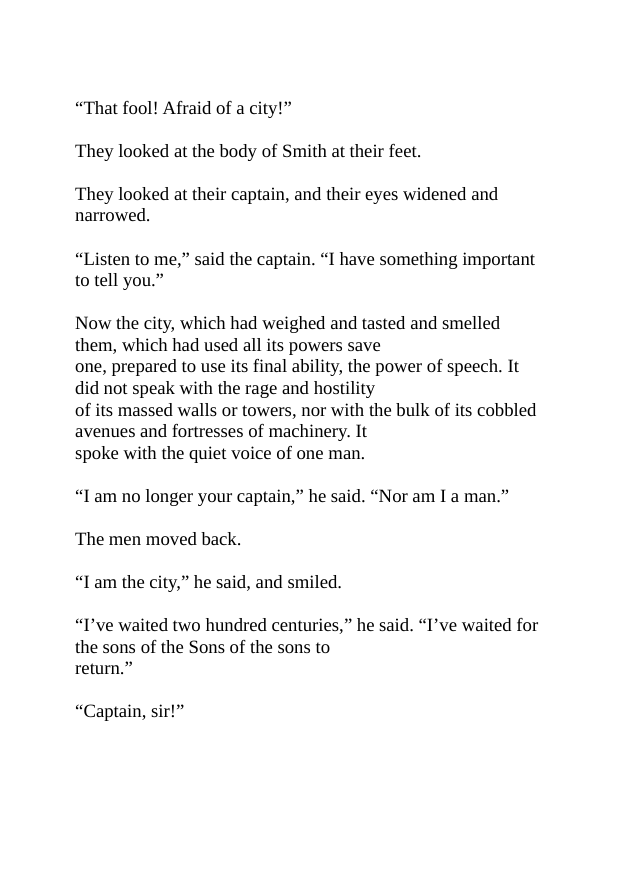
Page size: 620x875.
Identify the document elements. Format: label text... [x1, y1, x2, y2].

text “That fool! Afraid of a city!” They looked at the body of Smith at their feet. They looked at their captain, and their eyes widened and narrowed. “Listen to me,” said the captain. “I have something important to tell you.” Now the city, which had weighed and tasted and smelled them, which had used all its powers save one, prepared to use its final ability, the power of speech. It did not speak with the rage and hostility of its massed walls or towers, nor with the bulk of its cobbled avenues and fortresses of machinery. It spoke with the quiet voice of one man. “I am no longer your captain,” he said. “Nor am I a man.” The men moved back. “I am the city,” he said, and smiled. “I’ve waited two hundred centuries,” he said. “I’ve waited for the sons of the Sons of the sons to return.” “Captain, sir!” [75, 75, 544, 743]
